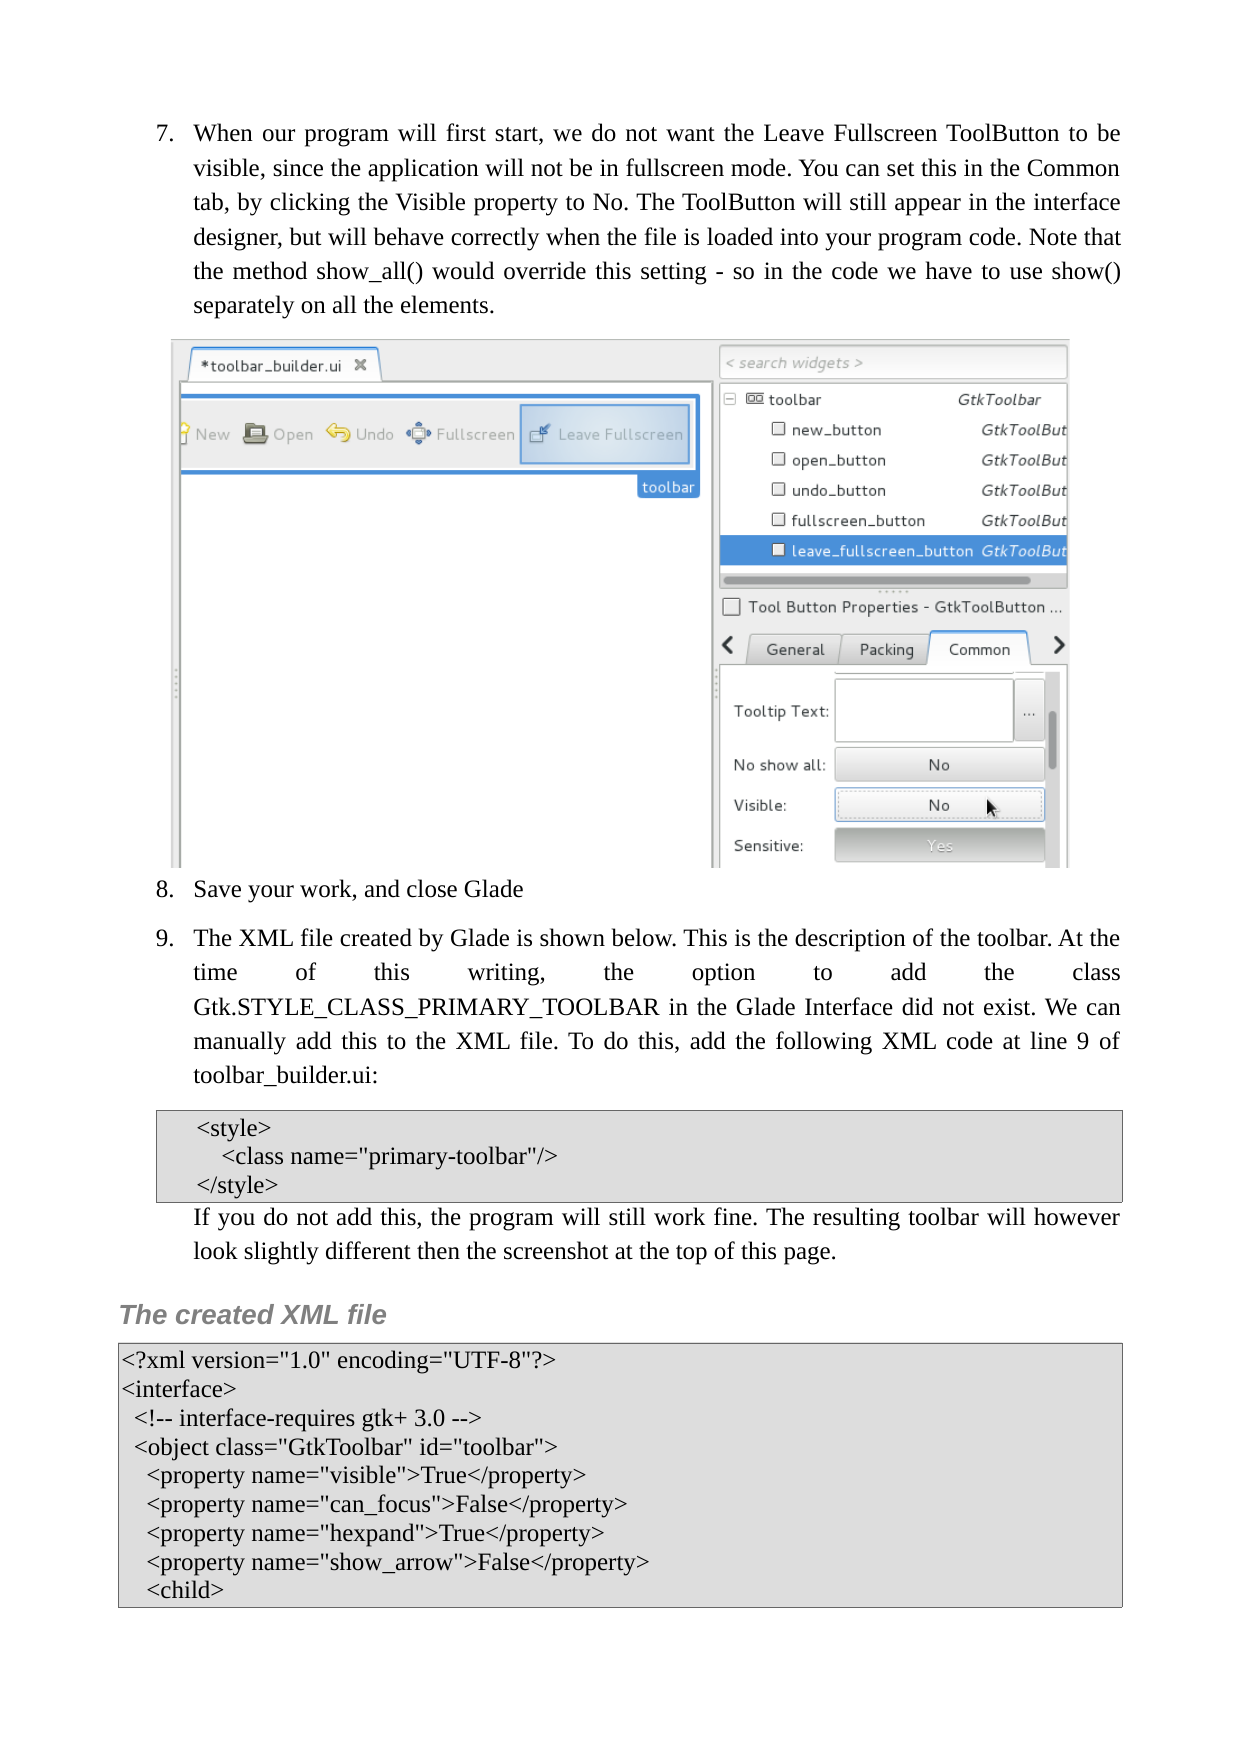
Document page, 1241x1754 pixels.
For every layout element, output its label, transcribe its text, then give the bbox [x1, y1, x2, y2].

list </style> [157, 1167, 1122, 1202]
list If you do not add this, the program will still work fine. The resulting toolbar will however look slightly different then the screenshot at the top of this page. [156, 1203, 1122, 1265]
list <class name="primary-toolbar"/> [157, 1138, 1122, 1167]
text <property name="can_focus">False</property> [119, 1486, 1122, 1515]
list Save your work, and close Glade [156, 868, 1122, 902]
list The XML file created by Glade is shown below. This is the description of the toolbar. At the time of this writing, the option to add the class Gtk.STYLE_CLASS_PRIMARY_TOOLBAR in the Glade Interface did not exist. We can manually add this to the XML file. To do this, add the following XML code at line 9 of toolbar_builder.ui: [156, 923, 1122, 1089]
text <object class="GtkToolbar" id="toolbar"> [119, 1429, 1122, 1457]
text <property name="hexpand">True</property> [119, 1515, 1122, 1544]
list <style> [157, 1111, 1122, 1138]
picture [170, 339, 1070, 868]
text <child> [119, 1572, 1122, 1607]
text <property name="visible">True</property> [119, 1457, 1122, 1486]
text <!-- interface-requires gtk+ 3.0 --> [119, 1400, 1122, 1429]
list When our program will first start, we do not want the Leave Fullscreen ToolButton to be visible, since the application will not be in fullscreen mode. You can set this in the Common tab, by clicking the Visible property to No. The ToolButton will still appear in the interface designer, but will behave correctly when the file is loaded into your program code. Note that the method show_all() would override this setting - so in the code we have to use show() separately on all the elements. [156, 118, 1122, 319]
text <interface> [119, 1371, 1122, 1400]
subtitle The created XML file [118, 1298, 1122, 1330]
text <?xml version="1.0" encoding="UTF-8"?> [119, 1344, 1122, 1371]
text <property name="show_arrow">False</property> [119, 1544, 1122, 1572]
